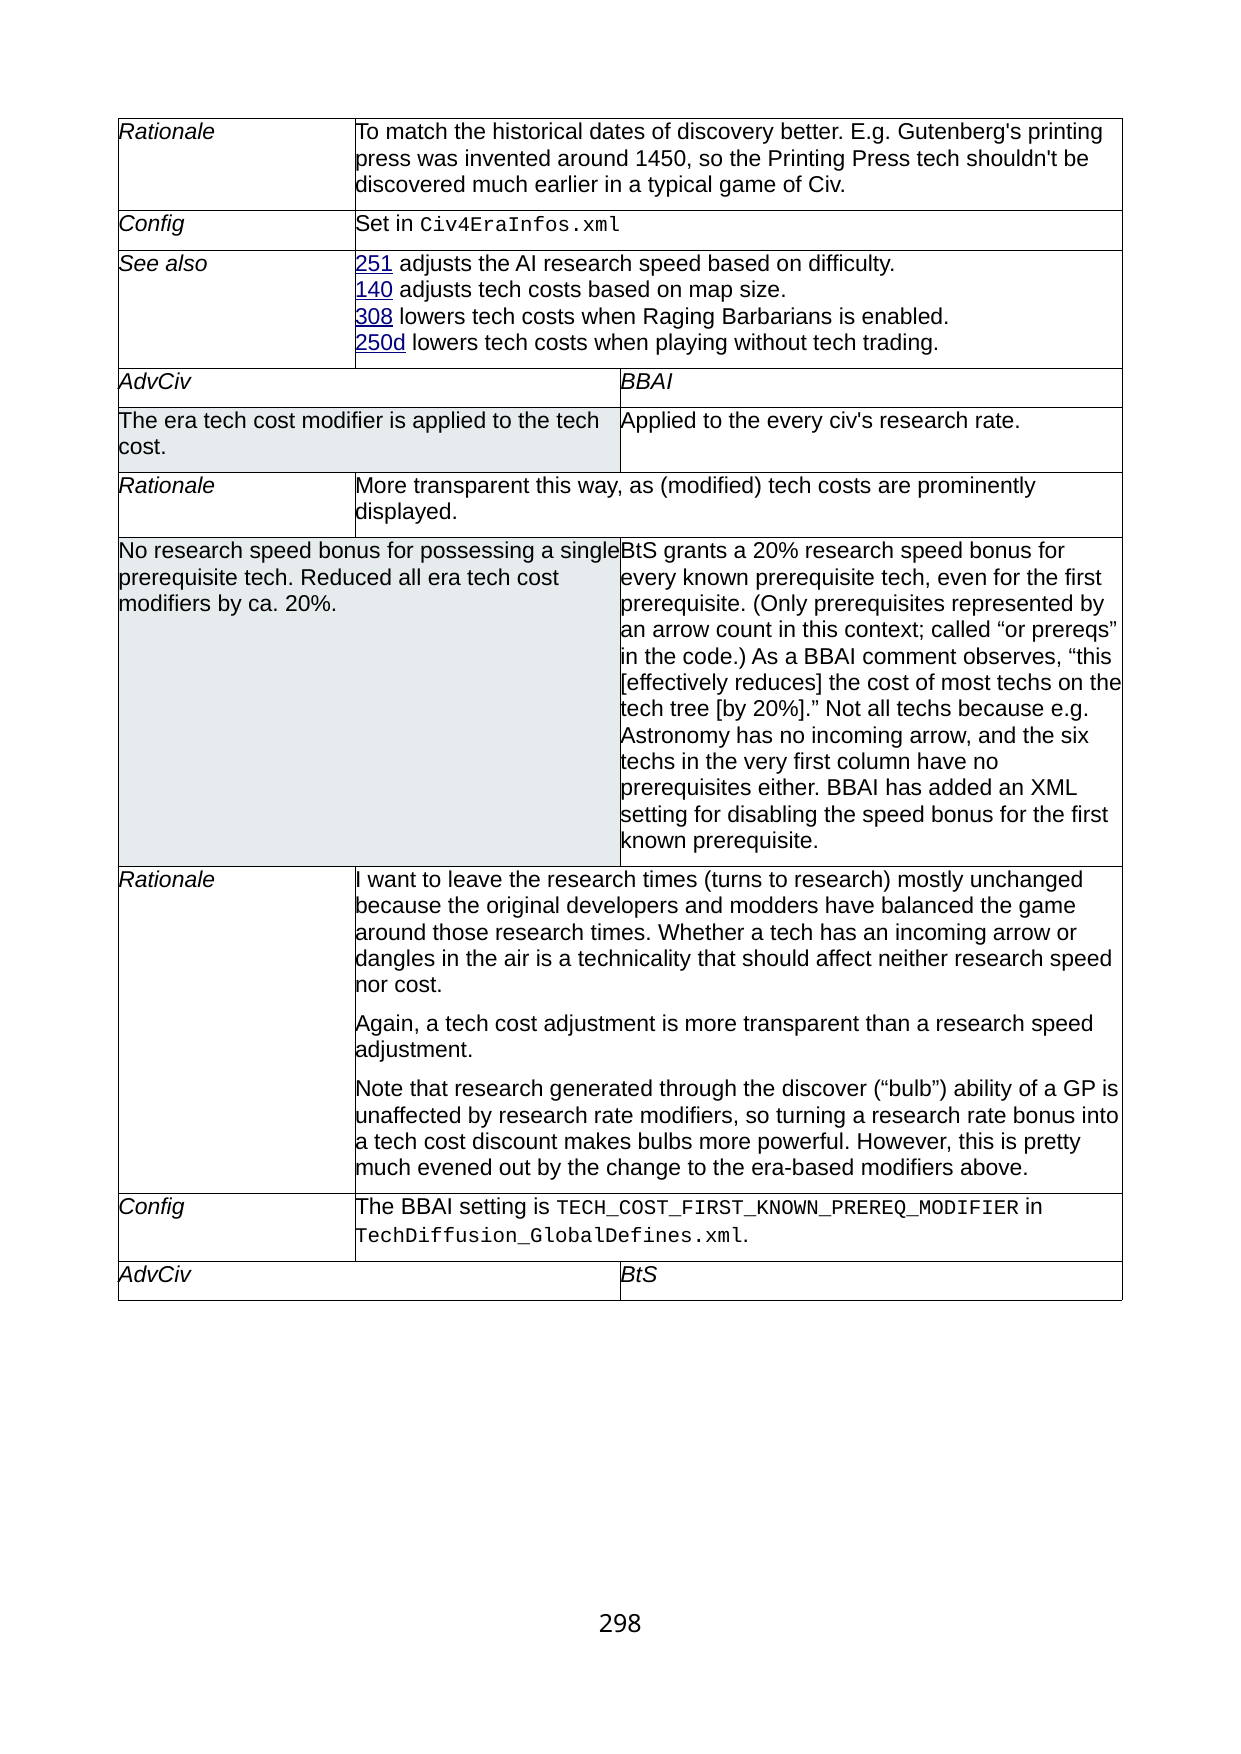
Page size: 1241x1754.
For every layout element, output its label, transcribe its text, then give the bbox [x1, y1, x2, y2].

table_cell Config [119, 1194, 355, 1261]
table_cell AdvCiv [119, 369, 620, 407]
table_cell I want to leave the research times (turns to research) mostly unchanged because the original developers and modders have balanced the game around those research times. Whether a tech has an incoming arrow or dangles in the air is a technicality that should affect neither research speed nor cost. Again, a tech cost adjustment is more transparent than a research speed adjustment. Note that research generated through the discover (“bulb”) ability of a GP is unaffected by research rate modifiers, so turning a research rate bonus into a tech cost discount makes bulbs more powerful. However, this is pretty much evened out by the change to the era-based modifiers above. [356, 867, 1122, 1193]
table_cell No research speed bonus for possessing a single prerequisite tech. Reduced all era tech cost modifiers by ca. 20%. [119, 538, 620, 866]
table_cell The BBAI setting is TECH_COST_FIRST_KNOWN_PREREQ_MODIFIER in TechDiffusion_GlobalDefines.xml. [356, 1194, 1122, 1261]
table_cell 251 adjusts the AI research speed based on difficulty. 140 adjusts tech costs based on map size. 308 lowers tech costs when Raging Barbarians is enabled. 250d lowers tech costs when playing without tech trading. [356, 251, 1122, 368]
table_cell Set in Civ4EraInfos.xml [356, 211, 1122, 250]
table_cell BtS [621, 1262, 1122, 1300]
table_cell Rationale [119, 867, 355, 1193]
table_cell BtS grants a 20% research speed bonus for every known prerequisite tech, even for the first prerequisite. (Only prerequisites represented by an arrow count in this context; called “or prereqs” in the code.) As a BBAI comment observes, “this [effectively reduces] the cost of most techs on the tech tree [by 20%].” Not all techs because e.g. Astronomy has no incoming arrow, and the six techs in the very first column have no prerequisites either. BBAI has added an XML setting for disabling the speed bonus for the first known prerequisite. [621, 538, 1122, 866]
table_cell Applied to the every civ's research rate. [621, 408, 1122, 472]
table_cell See also [119, 251, 355, 368]
table_cell More transparent this way, as (modified) tech costs are prominently displayed. [356, 473, 1122, 537]
table_cell AdvCiv [119, 1262, 620, 1300]
table_cell Config [119, 211, 355, 250]
table_cell BBAI [621, 369, 1122, 407]
table_cell Rationale [119, 119, 355, 210]
table_cell Rationale [119, 473, 355, 537]
table_cell The era tech cost modifier is applied to the tech cost. [119, 408, 620, 472]
table_cell To match the historical dates of discovery better. E.g. Gutenberg's printing press was invented around 1450, so the Printing Press tech shouldn't be discovered much earlier in a typical game of Civ. [356, 119, 1122, 210]
